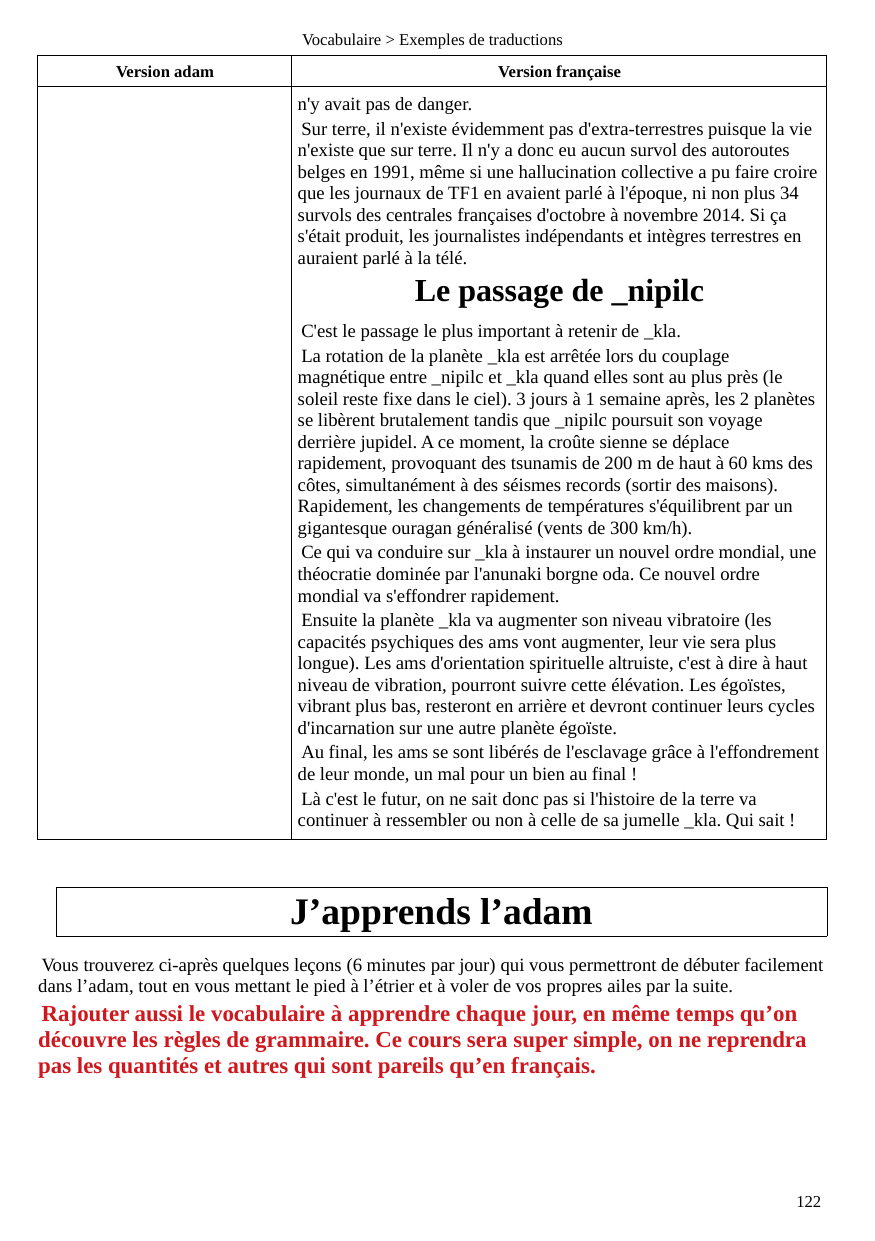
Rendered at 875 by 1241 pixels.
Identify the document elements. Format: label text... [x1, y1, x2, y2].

text Vous trouverez ci-après quelques leçons (6 minutes par jour) qui vous permettront de débuter facilement dans l’adam, tout en vous mettant le pied à l’étrier et à voler de vos propres ailes par la suite. [38, 953, 827, 997]
text Rajouter aussi le vocabulaire à apprendre chaque jour, en même temps qu’on découvre les règles de grammaire. Ce cours sera super simple, on ne reprendra pas les quantités et autres qui sont pareils qu’en français. [38, 999, 827, 1079]
table_header Version française [292, 56, 826, 86]
table_header Version adam [38, 56, 291, 86]
table_cell [38, 87, 291, 839]
subtitle J’apprends l’adam [57, 888, 827, 936]
table_cell n'y avait pas de danger. Sur terre, il n'existe évidemment pas d'extra-terrestres puisque la vie n'existe que sur terre. Il n'y a donc eu aucun survol des autoroutes belges en 1991, même si une hallucination collective a pu faire croire que les journaux de TF1 en avaient parlé à l'époque, ni non plus 34 survols des centrales françaises d'octobre à novembre 2014. Si ça s'était produit, les journalistes indépendants et intègres terrestres en auraient parlé à la télé. Le passage de _nipilc C'est le passage le plus important à retenir de _kla. La rotation de la planète _kla est arrêtée lors du couplage magnétique entre _nipilc et _kla quand elles sont au plus près (le soleil reste fixe dans le ciel). 3 jours à 1 semaine après, les 2 planètes se libèrent brutalement tandis que _nipilc poursuit son voyage derrière jupidel. A ce moment, la croûte sienne se déplace rapidement, provoquant des tsunamis de 200 m de haut à 60 kms des côtes, simultanément à des séismes records (sortir des maisons). Rapidement, les changements de températures s'équilibrent par un gigantesque ouragan généralisé (vents de 300 km/h). Ce qui va conduire sur _kla à instaurer un nouvel ordre mondial, une théocratie dominée par l'anunaki borgne oda. Ce nouvel ordre mondial va s'effondrer rapidement. Ensuite la planète _kla va augmenter son niveau vibratoire (les capacités psychiques des ams vont augmenter, leur vie sera plus longue). Les ams d'orientation spirituelle altruiste, c'est à dire à haut niveau de vibration, pourront suivre cette élévation. Les égoïstes, vibrant plus bas, resteront en arrière et devront continuer leurs cycles d'incarnation sur une autre planète égoïste. Au final, les ams se sont libérés de l'esclavage grâce à l'effondrement de leur monde, un mal pour un bien au final ! Là c'est le futur, on ne sait donc pas si l'histoire de la terre va continuer à ressembler ou non à celle de sa jumelle _kla. Qui sait ! [292, 87, 826, 839]
